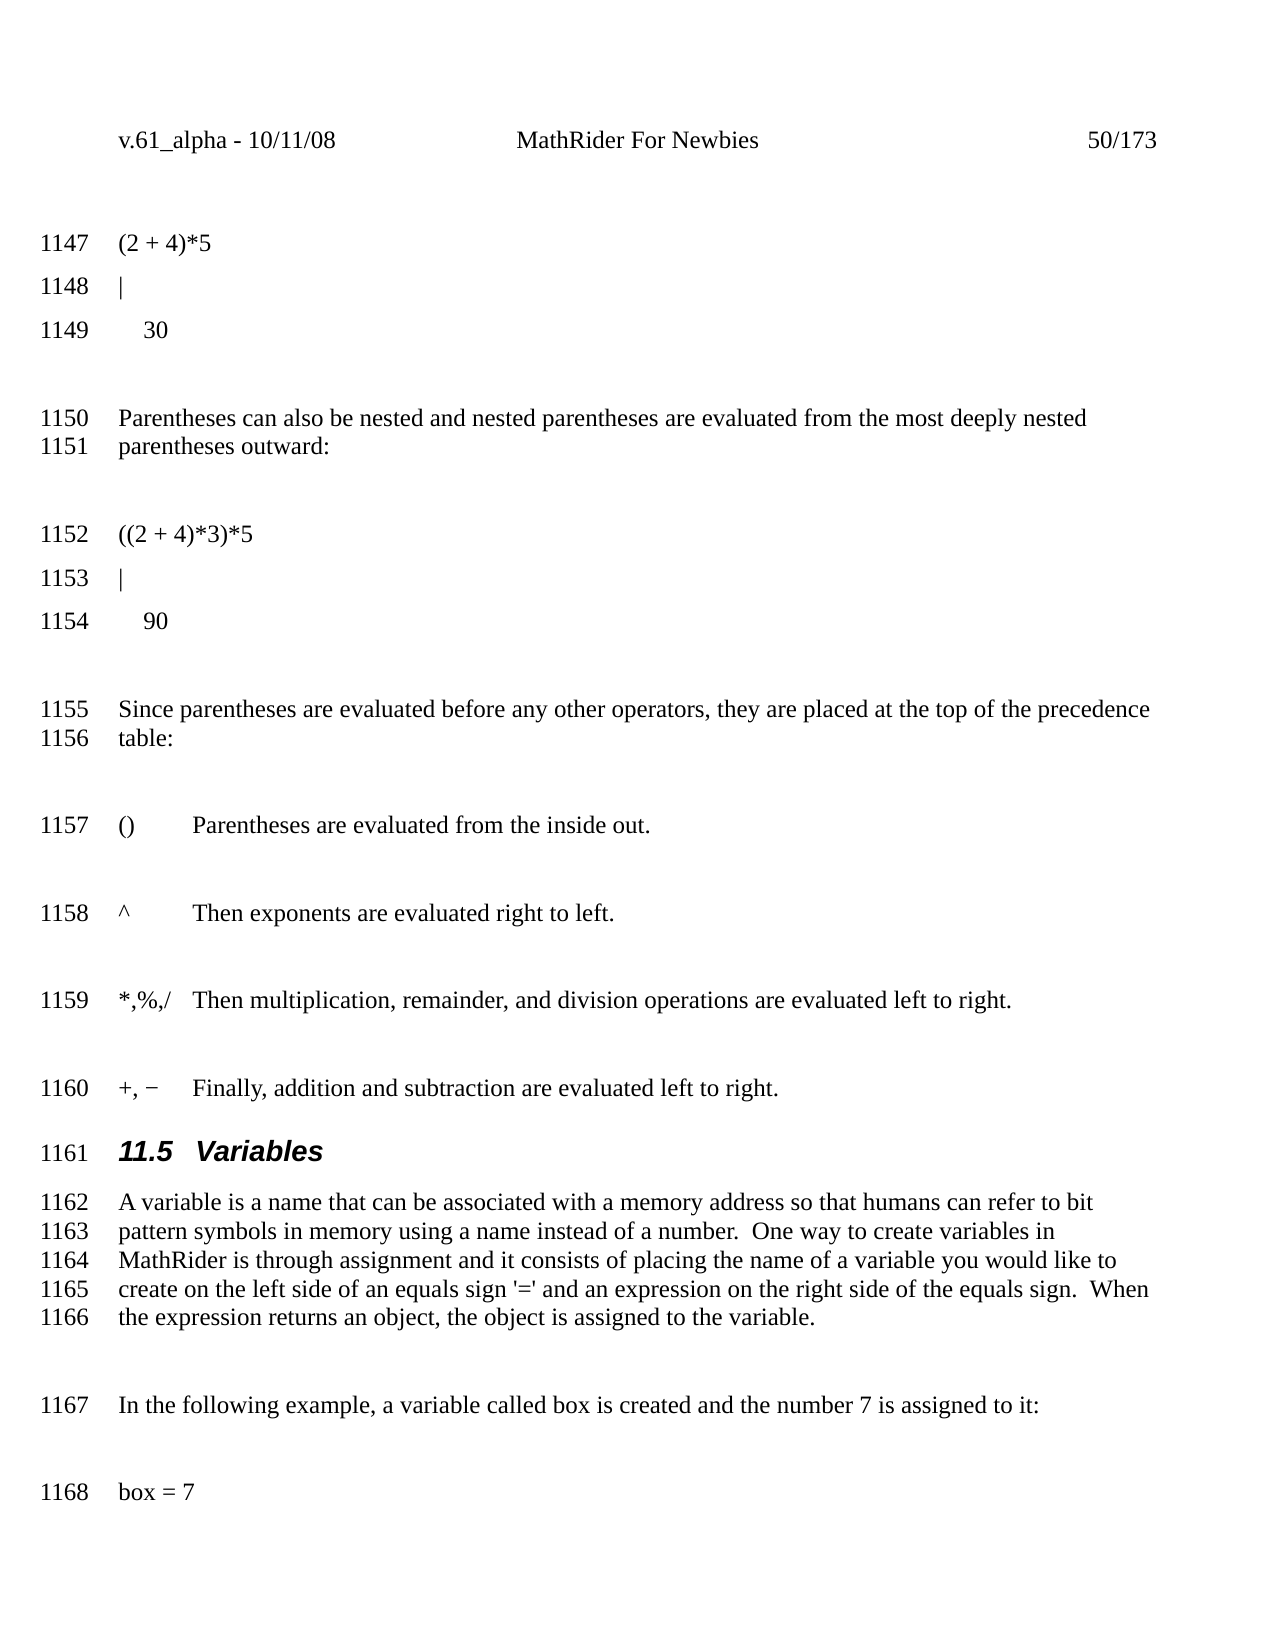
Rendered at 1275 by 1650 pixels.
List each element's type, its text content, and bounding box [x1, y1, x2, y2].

text ((2 + 4)*3)*5 [118, 519, 1157, 548]
text 90 [118, 606, 1157, 635]
text box = 7 [118, 1477, 1157, 1506]
text A variable is a name that can be associated with a memory address so that humans can refer to bit pattern symbols in memory using a name instead of a number. One way to create variables in MathRider is through assignment and it consists of placing the name of a variable you would like to create on the left side of an equals sign '=' and an expression on the right side of the equals sign. When the expression returns an object, the object is assigned to the variable. [118, 1187, 1157, 1331]
text | [118, 563, 1157, 591]
text Since parentheses are evaluated before any other operators, they are placed at the top of the precedence table: [118, 694, 1157, 751]
text *,%,/ Then multiplication, remainder, and division operations are evaluated left to right. [118, 985, 1157, 1014]
text In the following example, a variable called box is created and the number 7 is assigned to it: [118, 1390, 1157, 1419]
text ^ Then exponents are evaluated right to left. [118, 898, 1157, 926]
text | [118, 271, 1157, 300]
subtitle Variables [118, 1134, 1157, 1167]
text (2 + 4)*5 [118, 228, 1157, 256]
text Parentheses can also be nested and nested parentheses are evaluated from the most deeply nested parentheses outward: [118, 403, 1157, 460]
text 30 [118, 315, 1157, 344]
text +, − Finally, addition and subtraction are evaluated left to right. [118, 1073, 1157, 1101]
text () Parentheses are evaluated from the inside out. [118, 810, 1157, 839]
